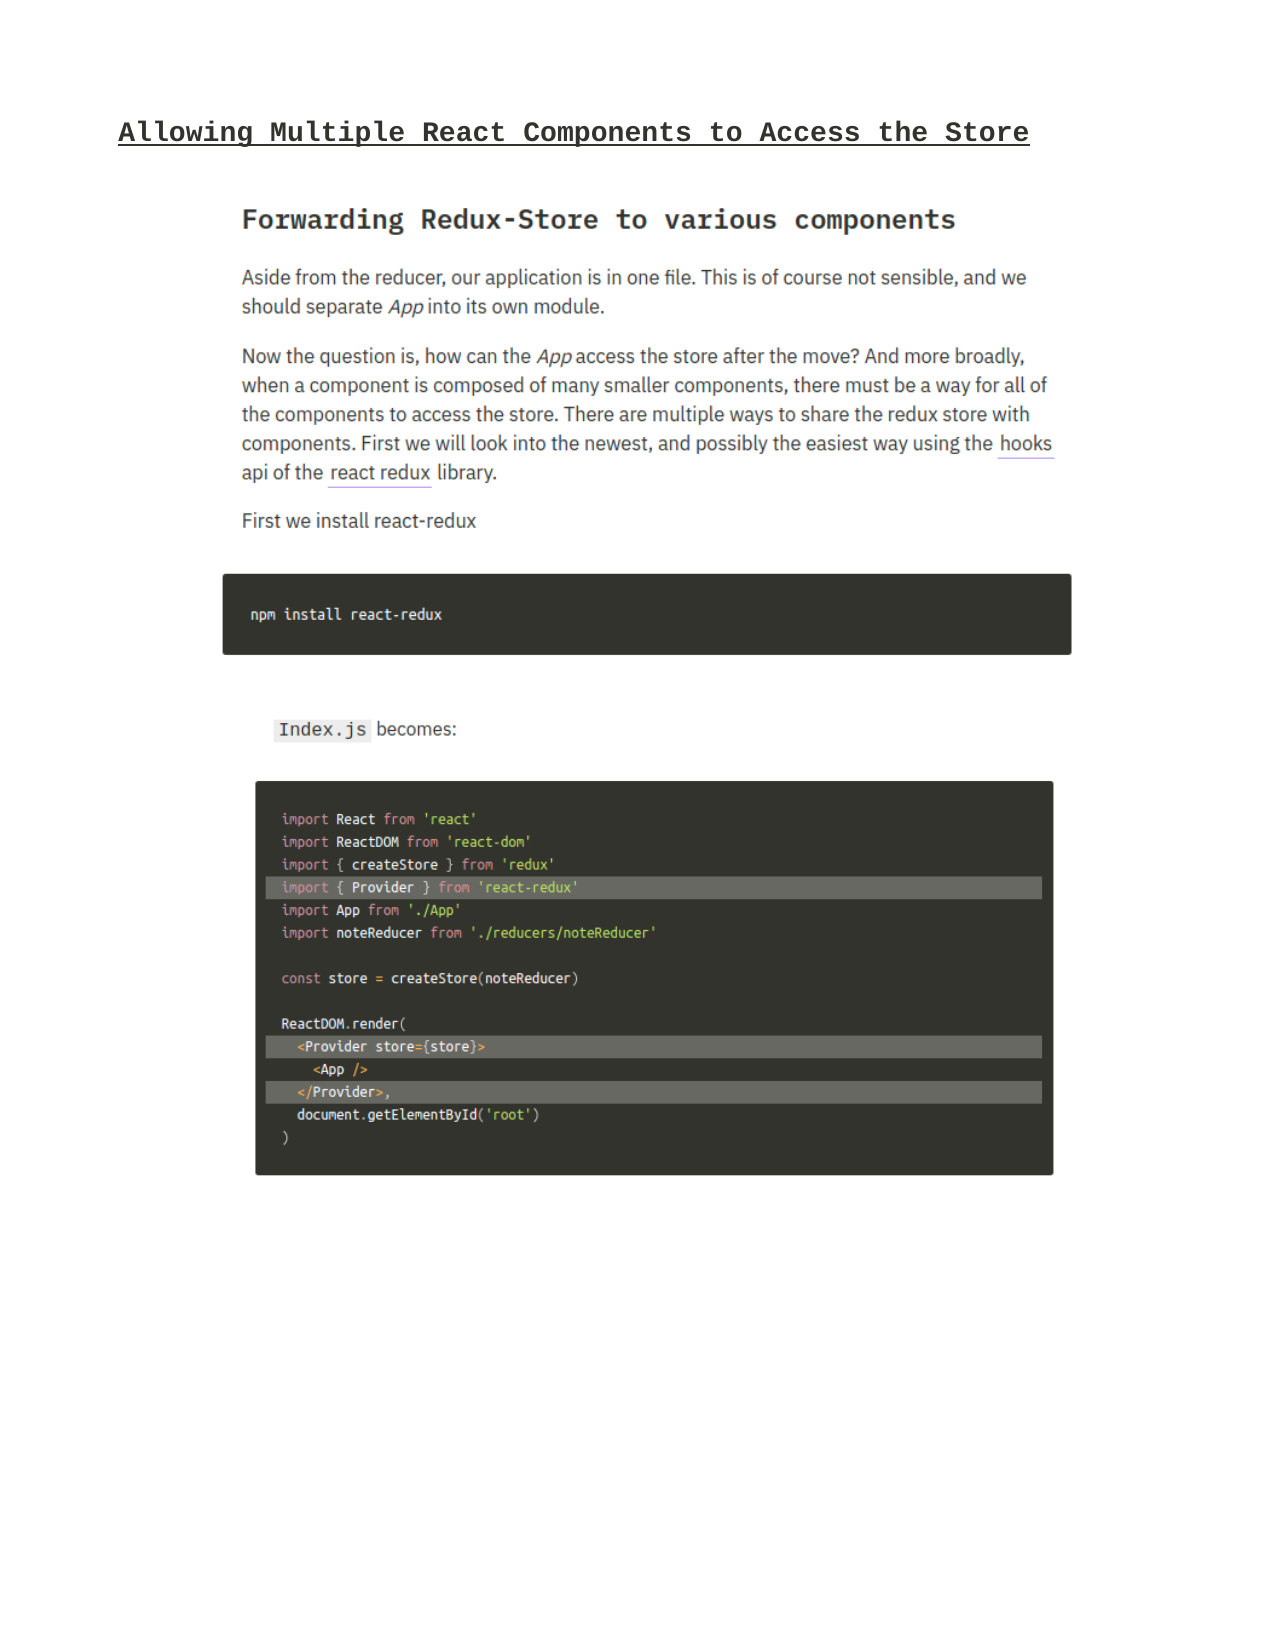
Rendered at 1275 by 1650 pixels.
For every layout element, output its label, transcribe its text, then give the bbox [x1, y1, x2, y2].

picture [210, 697, 1065, 1189]
picture [178, 178, 1097, 672]
text Allowing Multiple React Components to Access the Store [118, 118, 1157, 150]
